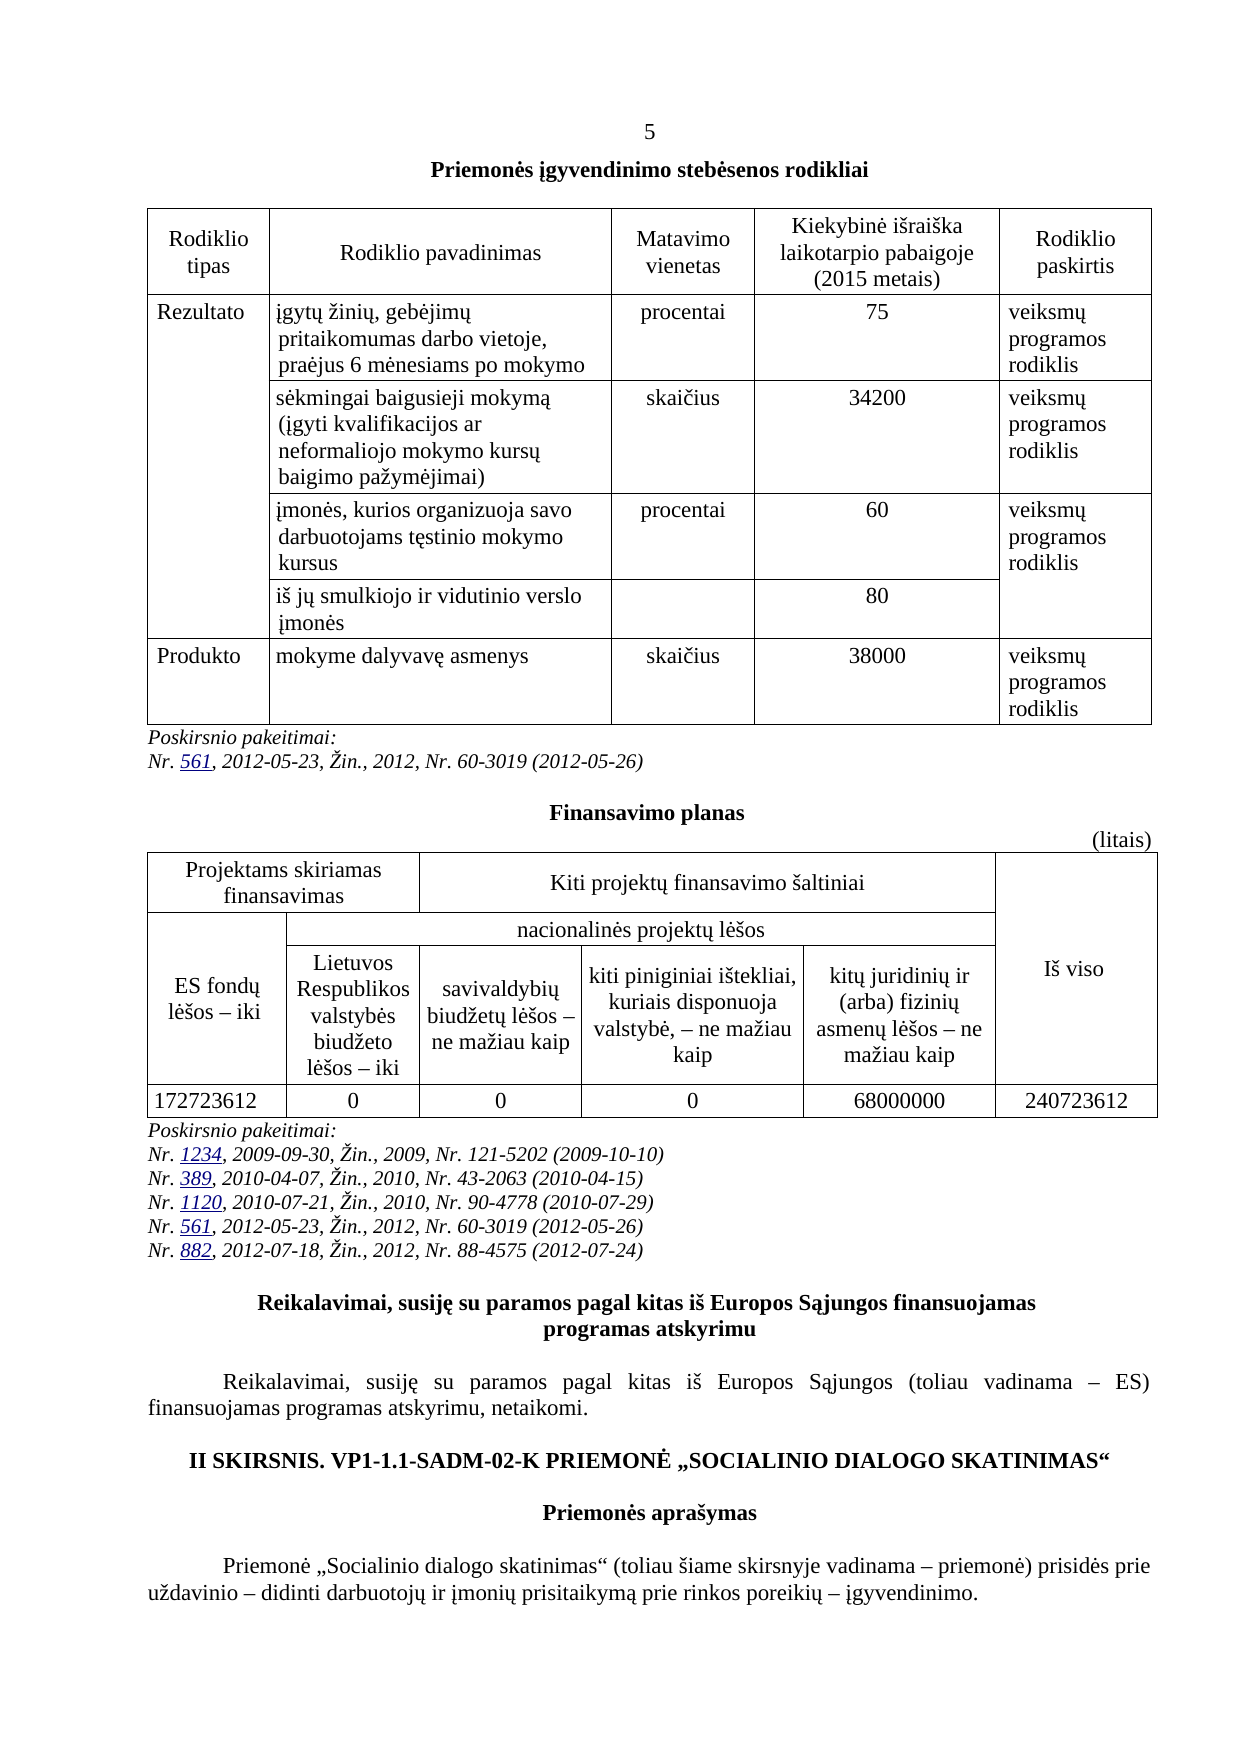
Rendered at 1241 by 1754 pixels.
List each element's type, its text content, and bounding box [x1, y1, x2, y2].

table_header Iš viso [996, 853, 1157, 1084]
table_header Rodiklio tipas [148, 209, 269, 294]
table_cell procentai [612, 295, 754, 380]
table_cell Lietuvos Res­publikos vals­tybės biudžeto lėšos – iki [287, 946, 419, 1084]
table_cell kitų juridinių ir (arba) fizinių asmenų lėšos – ne mažiau kaip [804, 946, 995, 1084]
text Priemonė „Socialinio dialogo skatinimas“ (toliau šiame skirsnyje vadinama – priemonė) prisidės prie uždavinio – didinti darbuotojų ir įmonių prisitaikymą prie rinkos poreikių – įgyvendinimo. [148, 1552, 1152, 1605]
table_header Kiekybinė išraiška laikotarpio pabaigoje (2015 metais) [755, 209, 999, 294]
table_cell 68000000 [804, 1085, 995, 1117]
table_cell 0 [287, 1085, 419, 1117]
table_cell savivaldybių biudžetų lėšos – ne mažiau kaip [420, 946, 581, 1084]
text (litais) [148, 826, 1152, 852]
table_cell skaičius [612, 381, 754, 492]
table_cell [1000, 579, 1151, 638]
table_cell Produkto [148, 639, 269, 724]
table_cell įgytų žinių, gebėjimų pritaikomumas darbo vietoje, praėjus 6 mėnesiams po mokymo [270, 295, 611, 380]
table_cell veiksmų programos rodiklis [1000, 295, 1151, 380]
table_cell [148, 579, 269, 638]
table_header Projektams skiriamas finansavimas [148, 853, 419, 912]
subtitle II SKIRSNIS. VP1-1.1-SADM-02-K PRIEMONĖ „SOCIALINIO DIALOGO SKATINIMAS“ [148, 1447, 1152, 1473]
table_cell 0 [582, 1085, 803, 1117]
text Nr. 1120, 2010-07-21, Žin., 2010, Nr. 90-4778 (2010-07-29) [148, 1190, 1152, 1214]
table_cell kiti piniginiai ištekliai, kuriais disponuoja valstybė, – ne mažiau kaip [582, 946, 803, 1084]
table_cell mokyme dalyvavę asmenys [270, 639, 611, 724]
text Nr. 561, 2012-05-23, Žin., 2012, Nr. 60-3019 (2012-05-26) [148, 1214, 1152, 1238]
table_cell 75 [755, 295, 999, 380]
table_cell [148, 493, 269, 578]
table_header Kiti projektų finansavimo šaltiniai [420, 853, 995, 912]
table_cell 240723612 [996, 1085, 1157, 1117]
table_cell veiksmų programos rodiklis [1000, 639, 1151, 724]
table_cell sėkmingai baigusieji mokymą (įgyti kvalifikacijos ar neformaliojo mokymo kursų baigimo pažymėjimai) [270, 381, 611, 492]
table_header Rodiklio pavadinimas [270, 209, 611, 294]
text Finansavimo planas [148, 799, 1152, 826]
text Reikalavimai, susiję su paramos pagal kitas iš Europos Sąjungos (toliau vadinama – ES) finansuojamas programas atskyrimu, netaikomi. [148, 1368, 1152, 1420]
table_cell 34200 [755, 381, 999, 492]
text Nr. 389, 2010-04-07, Žin., 2010, Nr. 43-2063 (2010-04-15) [148, 1166, 1152, 1190]
text Nr. 1234, 2009-09-30, Žin., 2009, Nr. 121-5202 (2009-10-10) [148, 1142, 1152, 1166]
text Nr. 882, 2012-07-18, Žin., 2012, Nr. 88-4575 (2012-07-24) [148, 1238, 1152, 1262]
table_cell procentai [612, 494, 754, 578]
table_cell veiksmų programos rodiklis [1000, 381, 1151, 492]
table_cell 80 [755, 580, 999, 638]
text Reikalavimai, susiję su paramos pagal kitas iš Europos Sąjungos finansuojamas programas atskyrimu [148, 1289, 1152, 1341]
table_cell 60 [755, 494, 999, 578]
table_cell 172723612 [148, 1085, 286, 1117]
table_cell 0 [420, 1085, 581, 1117]
table_cell nacionalinės projektų lėšos [287, 913, 995, 945]
text Priemonės įgyvendinimo stebėsenos rodikliai [148, 156, 1152, 182]
table_cell ES fondų lėšos – iki [148, 913, 286, 1084]
table_cell įmonės, kurios organizuoja savo darbuotojams tęstinio mokymo kursus [270, 494, 611, 578]
text Poskirsnio pakeitimai: [148, 725, 1152, 749]
table_header Rodiklio paskirtis [1000, 209, 1151, 294]
table_header Matavimo vienetas [612, 209, 754, 294]
text Poskirsnio pakeitimai: [148, 1118, 1152, 1142]
text Nr. 561, 2012-05-23, Žin., 2012, Nr. 60-3019 (2012-05-26) [148, 749, 1152, 773]
table_cell [612, 580, 754, 638]
table_cell Rezultato [148, 295, 269, 380]
table_cell veiksmų programos rodiklis [1000, 494, 1151, 578]
table_cell skaičius [612, 639, 754, 724]
text Priemonės aprašymas [148, 1499, 1152, 1526]
table_cell 38000 [755, 639, 999, 724]
table_cell [148, 380, 269, 492]
table_cell iš jų smulkiojo ir vidutinio verslo įmonės [270, 580, 611, 638]
